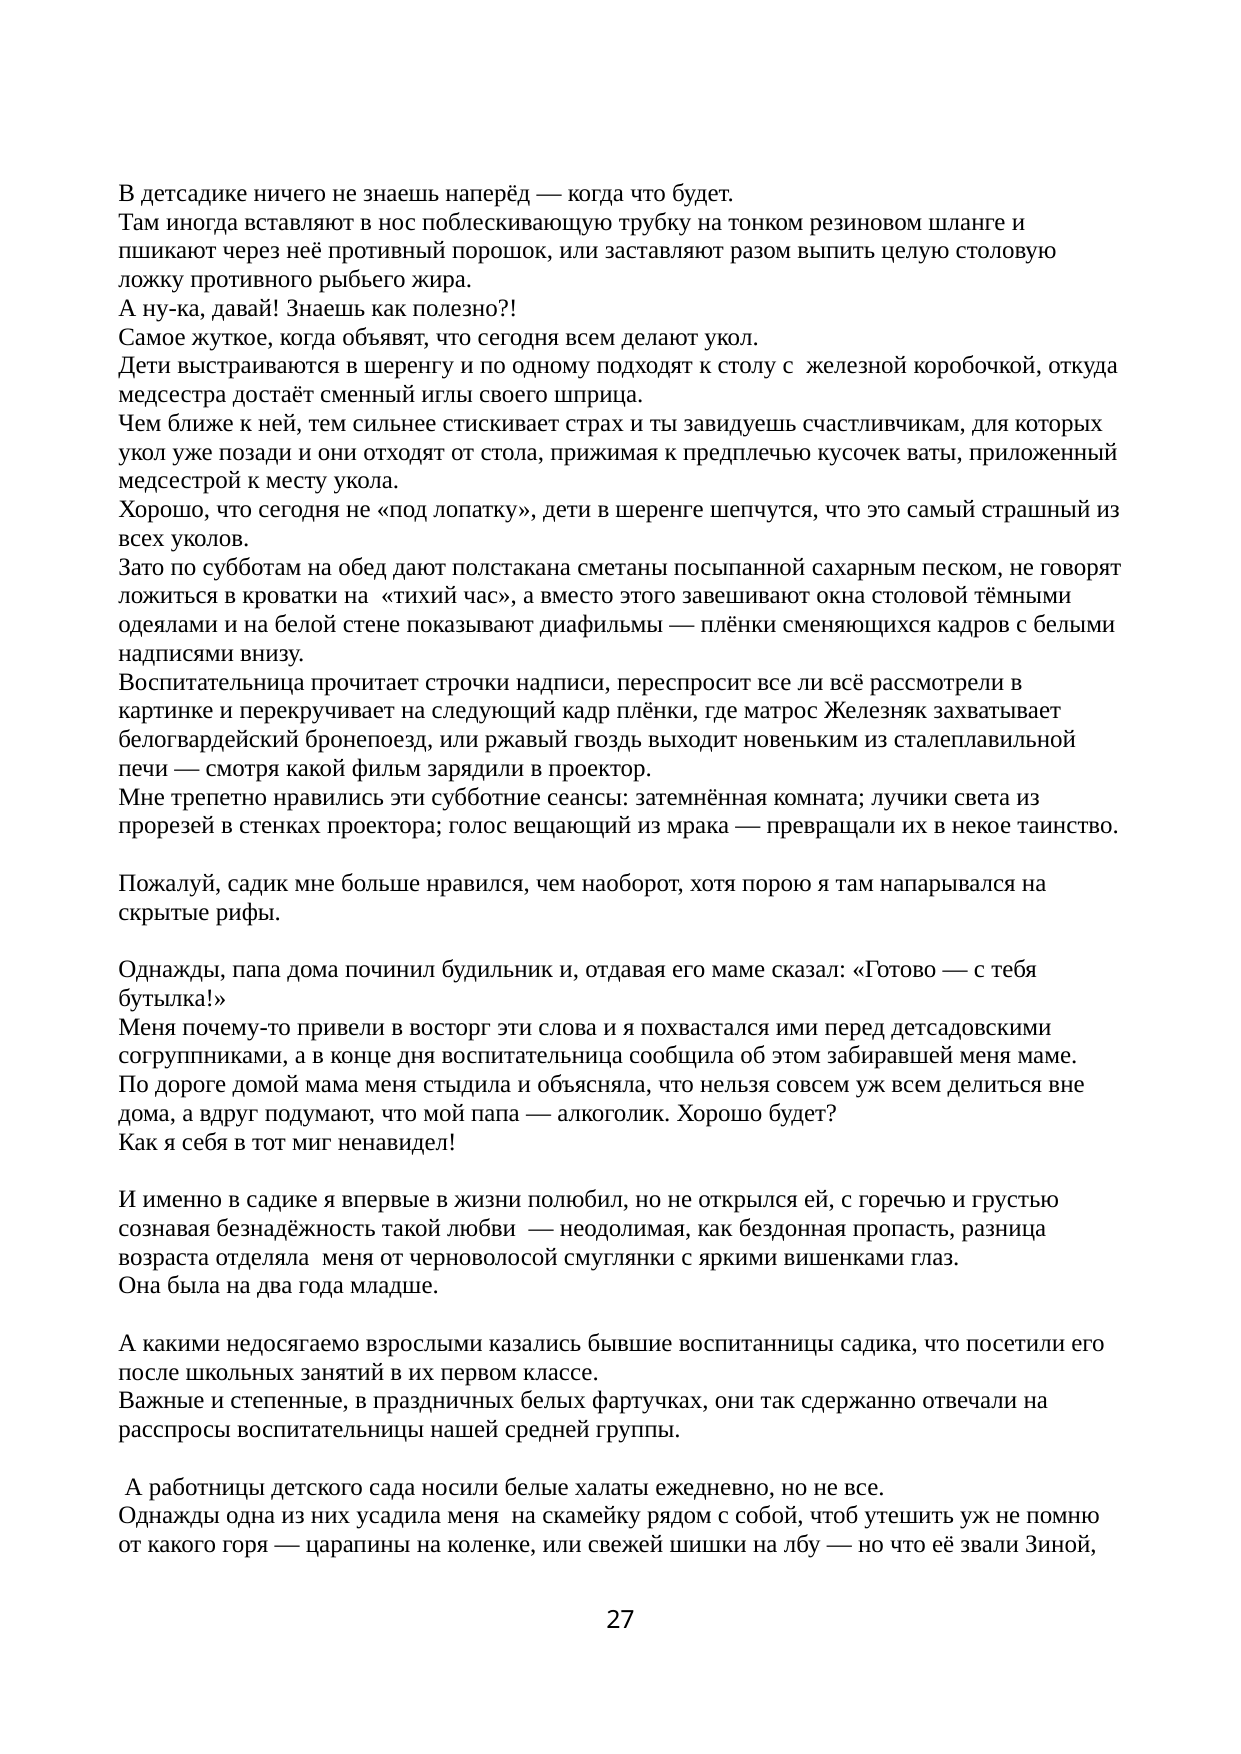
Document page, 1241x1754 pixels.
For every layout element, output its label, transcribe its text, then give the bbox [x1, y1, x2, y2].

text Там иногда вставляют в нос поблескивающую трубку на тонком резиновом шланге и пшикают через неё противный порошок, или заставляют разом выпить целую столовую ложку противного рыбьего жира. [118, 207, 1122, 293]
text А работницы детского сада носили белые халаты ежедневно, но не все. [118, 1472, 1122, 1501]
text Чем ближе к ней, тем сильнее стискивает страх и ты завидуешь счастливчикам, для которых укол уже позади и они отходят от стола, прижимая к предплечью кусочек ваты, приложенный медсестрой к месту укола. [118, 408, 1122, 494]
text А какими недосягаемо взрослыми казались бывшие воспитанницы садика, что посетили его после школьных занятий в их первом классе. [118, 1328, 1122, 1386]
text Важные и степенные, в праздничных белых фартучках, они так сдержанно отвечали на расспросы воспитательницы нашей средней группы. [118, 1386, 1122, 1443]
text А ну-ка, давай! Знаешь как полезно?! [118, 293, 1122, 322]
text Зато по субботам на обед дают полстакана сметаны посыпанной сахарным песком, не говорят ложиться в кроватки на «тихий час», а вместо этого завешивают окна столовой тёмными одеялами и на белой стене показывают диафильмы — плёнки сменяющихся кадров с белыми надписями внизу. [118, 552, 1122, 667]
text В детсадике ничего не знаешь наперёд — когда что будет. [118, 178, 1122, 207]
text Однажды одна из них усадила меня на скамейку рядом с собой, чтоб утешить уж не помню от какого горя — царапины на коленке, или свежей шишки на лбу — но что её звали Зиной, [118, 1501, 1122, 1558]
text И именно в садике я впервые в жизни полюбил, но не открылся ей, с горечью и грустью сознавая безнадёжность такой любви — неодолимая, как бездонная пропасть, разница возраста отделяла меня от черноволосой смуглянки с яркими вишенками глаз. [118, 1184, 1122, 1271]
text Она была на два года младше. [118, 1271, 1122, 1299]
text По дороге домой мама меня стыдила и объясняла, что нельзя совсем уж всем делиться вне дома, а вдруг подумают, что мой папа — алкоголик. Хорошо будет? [118, 1069, 1122, 1127]
text Воспитательница прочитает строчки надписи, переспросит все ли всё рассмотрели в картинке и перекручивает на следующий кадр плёнки, где матрос Железняк захватывает белогвардейский бронепоезд, или ржавый гвоздь выходит новеньким из сталеплавильной печи — смотря какой фильм зарядили в проектор. [118, 667, 1122, 782]
text Как я себя в тот миг ненавидел! [118, 1127, 1122, 1156]
text Пожалуй, садик мне больше нравился, чем наоборот, хотя порою я там напарывался на скрытые рифы. [118, 868, 1122, 926]
text Меня почему-то привели в восторг эти слова и я похвастался ими перед детсадовскими согруппниками, а в конце дня воспитательница сообщила об этом забиравшей меня маме. [118, 1012, 1122, 1069]
text Мне трепетно нравились эти субботние сеансы: затемнённая комната; лучики света из прорезей в стенках проектора; голос вещающий из мрака — превращали их в некое таинство. [118, 782, 1122, 839]
text Хорошо, что сегодня не «под лопатку», дети в шеренге шепчутся, что это самый страшный из всех уколов. [118, 494, 1122, 552]
text Дети выстраиваются в шеренгу и по одному подходят к столу с железной коробочкой, откуда медсестра достаёт сменный иглы своего шприца. [118, 351, 1122, 408]
text Однажды, папа дома починил будильник и, отдавая его маме сказал: «Готово — с тебя бутылка!» [118, 954, 1122, 1012]
text Самое жуткое, когда объявят, что сегодня всем делают укол. [118, 322, 1122, 351]
